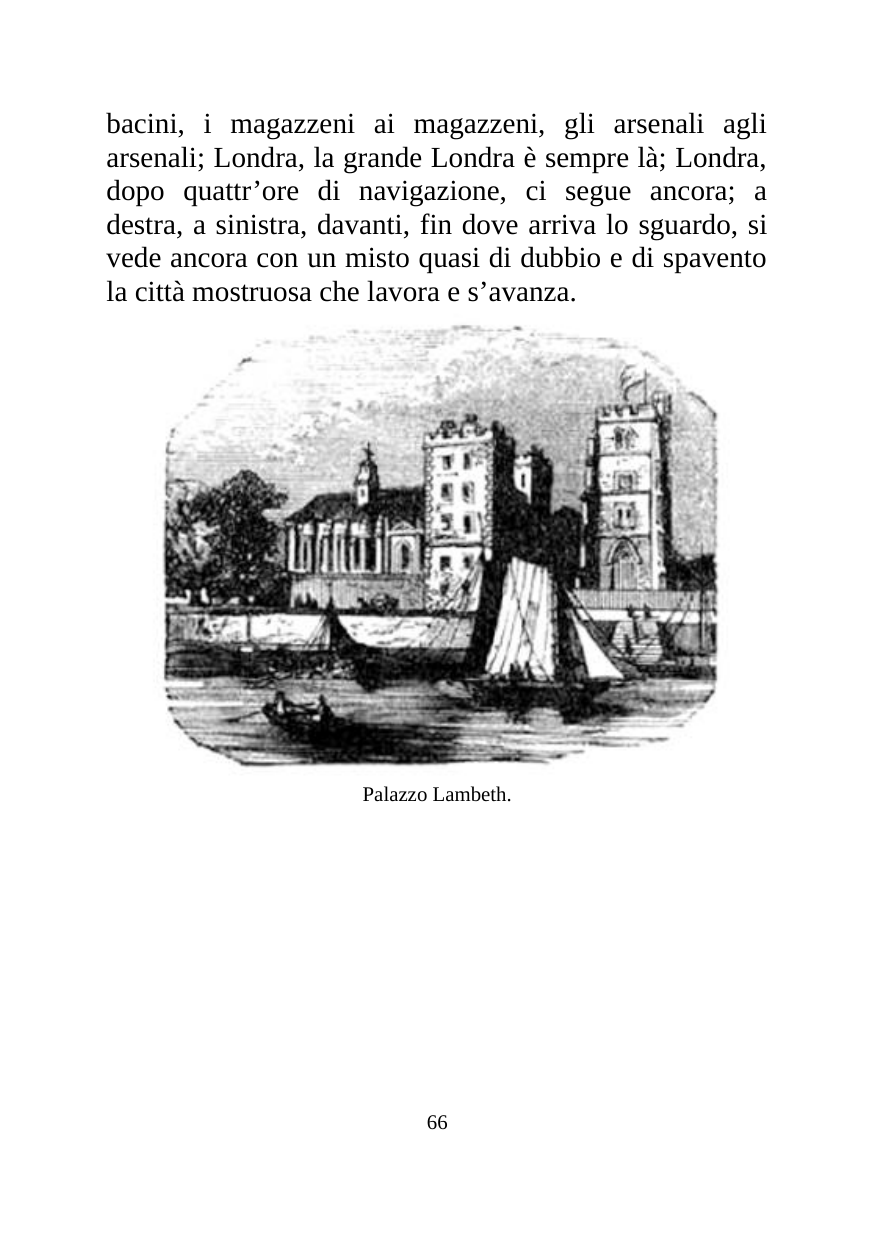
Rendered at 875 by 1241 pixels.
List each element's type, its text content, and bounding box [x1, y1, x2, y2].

text bacini, i magazzeni ai magazzeni, gli arsenali agli arsenali; Londra, la grande Londra è sempre là; Londra, dopo quattr’ore di navigazione, ci segue ancora; a destra, a sinistra, davanti, fin dove arriva lo sguardo, si vede ancora con un misto quasi di dubbio e di spavento la città mostruosa che lavora e s’avanza. [106, 106, 768, 307]
picture [141, 313, 733, 782]
table_header Palazzo Lambeth. [106, 308, 768, 812]
